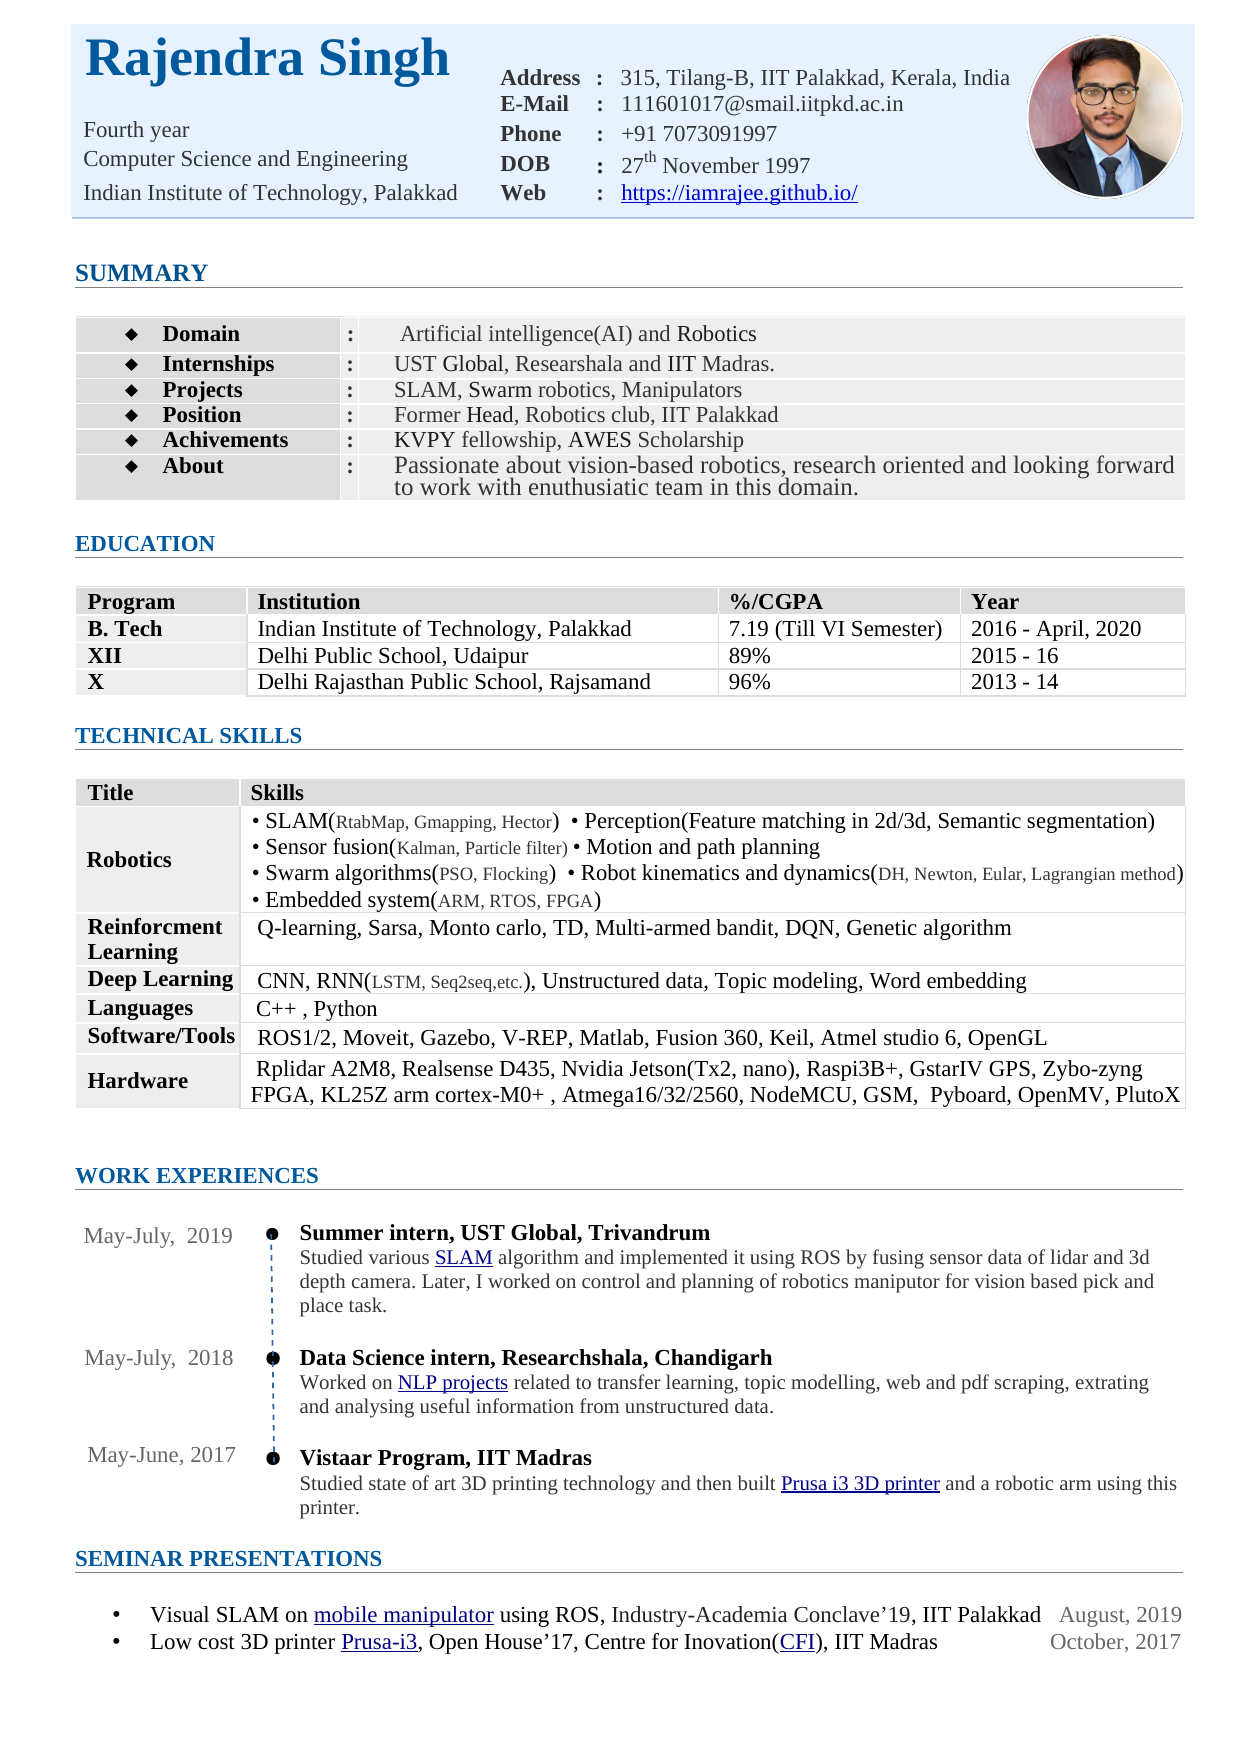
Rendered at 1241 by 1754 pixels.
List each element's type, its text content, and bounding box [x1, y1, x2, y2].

table_cell Rplidar A2M8, Realsense D435, Nvidia Jetson(Tx2, nano), Raspi3B+, GstarIV GPS, Zybo-zyng FPGA, KL25Z arm cortex-M0+ , Atmega16/32/2560, NodeMCU, GSM, Pyboard, OpenMV, PlutoX [241, 1054, 1185, 1108]
table_cell : 111601017@smail.iitpkd.ac.in : +91 7073091997 [590, 90, 1027, 147]
table_cell B. Tech [76, 616, 246, 641]
table_cell 2013 - 14 [961, 670, 1185, 695]
table_cell ROS1/2, Moveit, Gazebo, V-REP, Matlab, Fusion 360, Keil, Atmel studio 6, OpenGL [241, 1023, 1185, 1053]
list Summer intern, UST Global, Trivandrum [264, 1219, 1183, 1245]
table_header Address [500, 24, 590, 90]
list Data Science intern, Researchshala, Chandigarh [264, 1343, 1183, 1370]
table_header Institution [248, 588, 718, 614]
table_cell Robotics [76, 807, 239, 912]
table_cell Reinforcment Learning [76, 914, 239, 965]
text SUMMARY [75, 258, 1183, 287]
text WORK EXPERIENCES [75, 1162, 1183, 1189]
table_cell Projects [76, 379, 340, 403]
table_cell Former Head, Robotics club, IIT Palakkad [359, 405, 1185, 428]
table_cell C++ , Python [241, 994, 1185, 1022]
table_cell Q-learning, Sarsa, Monto carlo, TD, Multi-armed bandit, DQN, Genetic algorithm [241, 913, 1185, 965]
table_cell : [341, 405, 358, 428]
table_cell Indian Institute of Technology, Palakkad [72, 179, 500, 217]
table_cell Delhi Public School, Udaipur [248, 643, 718, 668]
table_cell Hardware [76, 1055, 239, 1108]
text SEMINAR PRESENTATIONS [75, 1545, 1183, 1572]
table_cell Web [500, 179, 590, 217]
table_cell Deep Learning [76, 967, 239, 993]
table_cell 2016 - April, 2020 [961, 616, 1185, 641]
list Studied state of art 3D printing technology and then built Prusa i3 3D printer and a robotic arm using this printer. [264, 1471, 1183, 1519]
table_header Artificial intelligence(AI) and Robotics [359, 318, 1185, 352]
list Worked on NLP projects related to transfer learning, topic modelling, web and pdf scraping, extrating and analysing useful information from unstructured data. [264, 1370, 1183, 1418]
table_cell 2015 - 16 [961, 643, 1185, 668]
picture [1027, 35, 1184, 199]
list Vistaar Program, IIT Madras [264, 1444, 1183, 1471]
table_cell Computer Science and Engineering [72, 147, 500, 179]
table_header Rajendra Singh [72, 24, 500, 90]
table_cell • SLAM(RtabMap, Gmapping, Hector) • Perception(Feature matching in 2d/3d, Semantic segmentation) • Sensor fusion(Kalman, Particle filter) • Motion and path planning • Swarm algorithms(PSO, Flocking) • Robot kinematics and dynamics(DH, Newton, Eular, Lagrangian method) • Embedded system(ARM, RTOS, FPGA) [241, 807, 1185, 912]
table_cell Software/Tools [76, 1024, 239, 1053]
table_cell 7.19 (Till VI Semester) [719, 616, 960, 641]
table_header Title [76, 779, 239, 806]
list Visual SLAM on mobile manipulator using ROS, Industry-Academia Conclave’19, IIT Palakkad August, 2019 [112, 1601, 1183, 1628]
table_header : [341, 318, 358, 352]
table_cell About [76, 455, 340, 500]
table_cell 89% [719, 643, 960, 668]
table_cell Passionate about vision-based robotics, research oriented and looking forward to work with enuthusiatic team in this domain. [359, 455, 1185, 500]
table_cell 96% [719, 670, 960, 695]
table_cell : [341, 430, 358, 454]
table_cell X [76, 670, 246, 695]
table_header : 315, Tilang-B, IIT Palakkad, Kerala, India [590, 24, 1194, 90]
table_cell Fourth year [72, 90, 500, 147]
table_header Skills [241, 779, 1185, 806]
table_cell DOB [500, 147, 590, 179]
table_cell CNN, RNN(LSTM, Seq2seq,etc.), Unstructured data, Topic modeling, Word embedding [241, 966, 1185, 993]
table_header Year [961, 588, 1185, 614]
table_cell KVPY fellowship, AWES Scholarship [359, 430, 1185, 454]
table_header %/CGPA [719, 588, 960, 614]
table_cell E-Mail Phone [500, 90, 590, 147]
table_cell XII [76, 643, 246, 668]
table_cell SLAM, Swarm robotics, Manipulators [359, 380, 1185, 403]
table_cell Position [76, 404, 340, 428]
table_cell : https://iamrajee.github.io/ [590, 179, 1194, 217]
table_cell UST Global, Researshala and IIT Madras. [359, 354, 1185, 378]
table_cell Achivements [76, 430, 340, 454]
table_cell Delhi Rajasthan Public School, Rajsamand [248, 670, 718, 695]
table_cell : [341, 380, 358, 403]
text EDUCATION [75, 530, 1183, 557]
list Low cost 3D printer Prusa-i3, Open House’17, Centre for Inovation(CFI), IIT Madras October, 2017 [112, 1628, 1183, 1654]
list Studied various SLAM algorithm and implemented it using ROS by fusing sensor data of lidar and 3d depth camera. Later, I worked on control and planning of robotics maniputor for vision based pick and place task. [264, 1245, 1183, 1317]
table_header Program [76, 588, 246, 614]
table_cell Internships [76, 354, 340, 378]
text TECHNICAL SKILLS [75, 722, 1183, 749]
table_cell : [341, 354, 358, 378]
table_cell : [341, 455, 358, 500]
table_cell : 27th November 1997 [590, 147, 1027, 179]
table_header Domain [76, 318, 340, 352]
table_cell Languages [76, 995, 239, 1022]
table_cell Indian Institute of Technology, Palakkad [248, 616, 718, 641]
